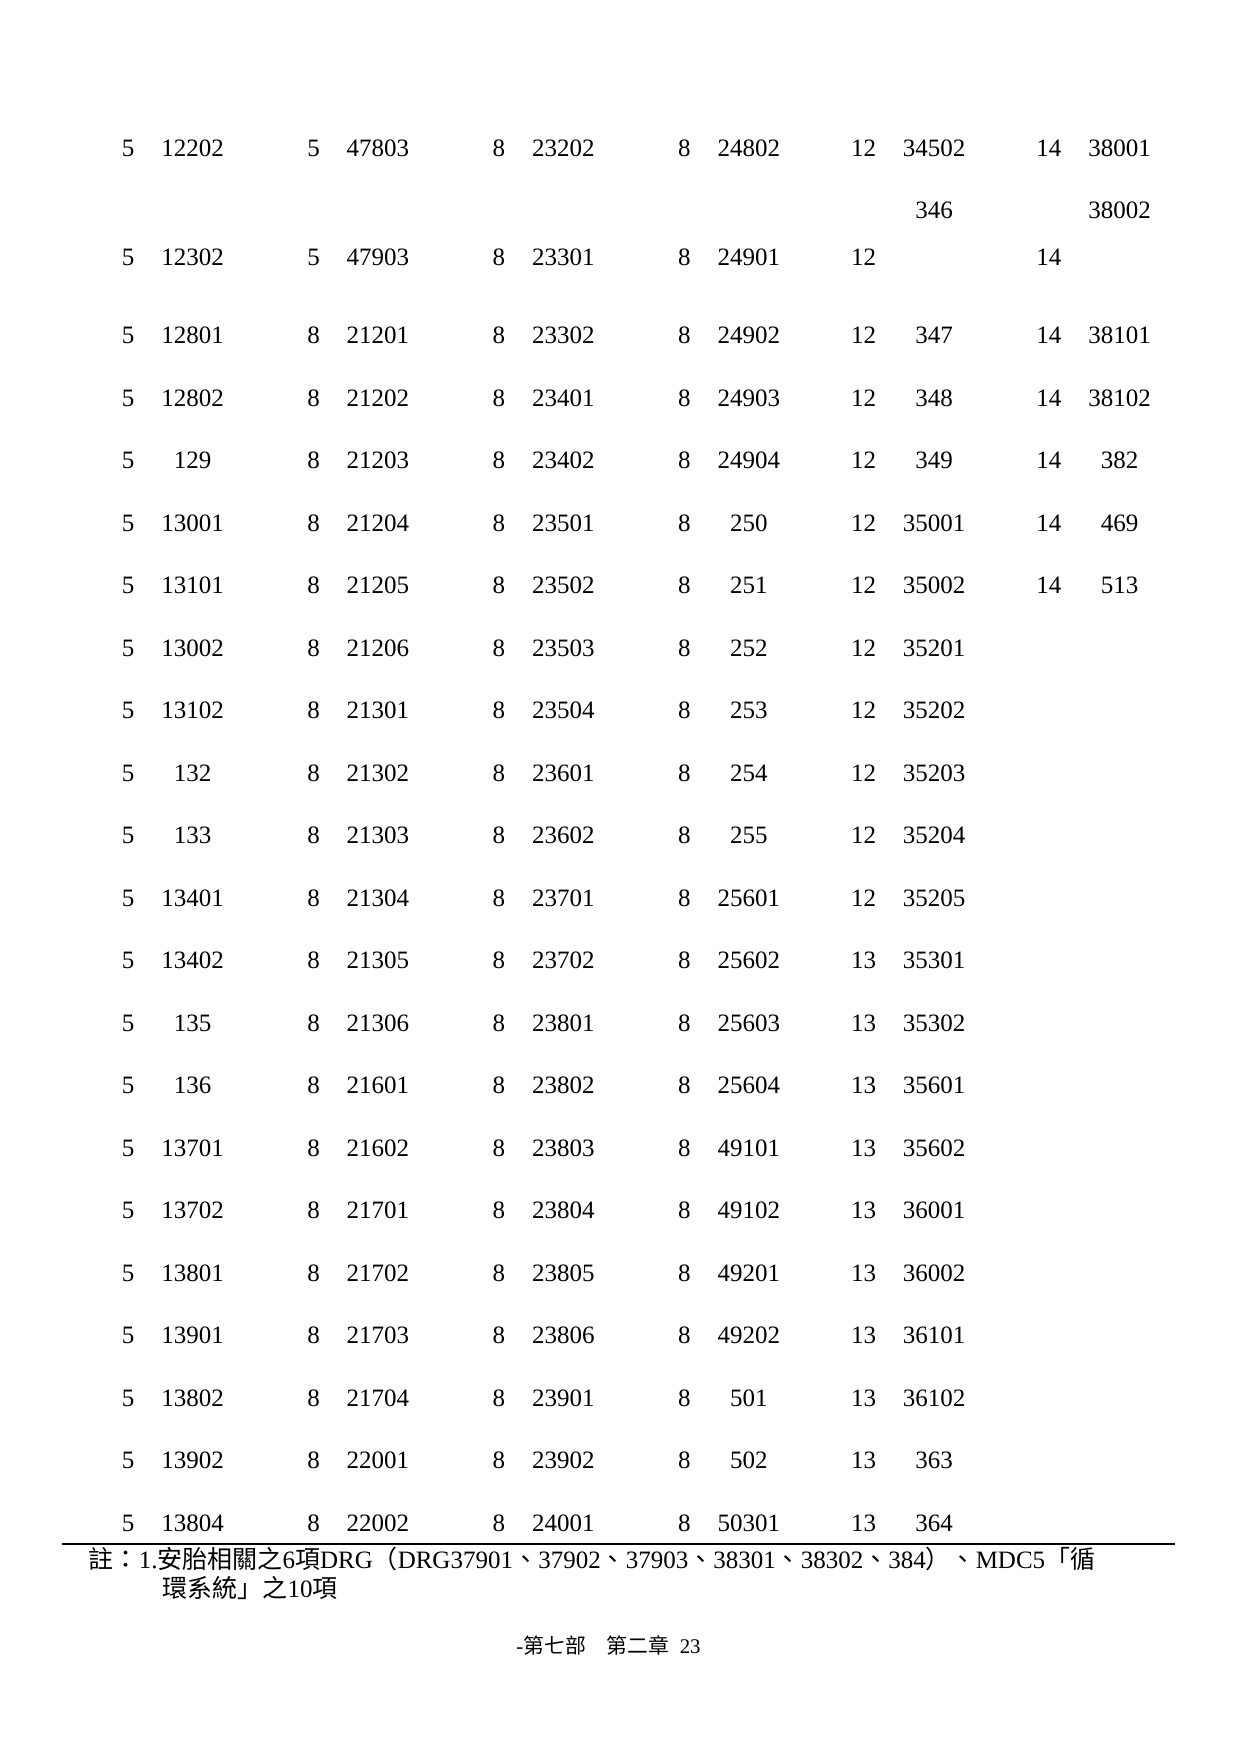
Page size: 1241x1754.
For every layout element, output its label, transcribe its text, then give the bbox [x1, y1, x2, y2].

table_cell 12 [804, 605, 879, 668]
table_cell 35201 [879, 605, 989, 668]
table_cell [989, 980, 1064, 1043]
table_cell 25604 [693, 1043, 804, 1105]
table_cell [989, 918, 1064, 980]
table_cell 8 [618, 1418, 693, 1480]
table_cell 5 [62, 793, 137, 855]
table_cell 5 [62, 1480, 137, 1543]
table_cell [989, 793, 1064, 855]
table_cell 13401 [137, 855, 247, 918]
table_cell 8 [248, 730, 322, 793]
table_cell 13901 [137, 1293, 247, 1355]
table_cell [1064, 1105, 1174, 1168]
table_cell 21601 [323, 1043, 433, 1105]
table_cell 8 [433, 1230, 508, 1293]
table_cell 13002 [137, 605, 247, 668]
table_cell 5 [62, 668, 137, 730]
table_cell 8 [618, 480, 693, 543]
table_cell 502 [693, 1418, 804, 1480]
table_cell 25603 [693, 980, 804, 1043]
table_cell 23401 [508, 355, 618, 418]
table_cell [1064, 1293, 1174, 1355]
table_cell [1064, 793, 1174, 855]
table_cell [989, 1355, 1064, 1418]
table_cell 35204 [879, 793, 989, 855]
table_cell 23806 [508, 1293, 618, 1355]
table_cell 13 [804, 1105, 879, 1168]
table_cell 23804 [508, 1168, 618, 1230]
table_cell 21202 [323, 355, 433, 418]
table_cell 13902 [137, 1418, 247, 1480]
table_cell [1064, 1480, 1174, 1543]
table_cell 8 [618, 668, 693, 730]
table_cell 8 [433, 543, 508, 605]
table_cell 8 [433, 980, 508, 1043]
table_cell [1064, 918, 1174, 980]
table_cell 35002 [879, 543, 989, 605]
table_cell 49201 [693, 1230, 804, 1293]
table_cell [1064, 1418, 1174, 1480]
table_cell [1064, 730, 1174, 793]
table_cell 13802 [137, 1355, 247, 1418]
table_cell 13701 [137, 1105, 247, 1168]
table_cell 23601 [508, 730, 618, 793]
table_cell 36101 [879, 1293, 989, 1355]
table_cell 252 [693, 605, 804, 668]
table_cell 21302 [323, 730, 433, 793]
table_cell [989, 1293, 1064, 1355]
table_cell 8 [618, 1043, 693, 1105]
table_cell 251 [693, 543, 804, 605]
table_cell 24902 [693, 277, 804, 355]
table_cell 23702 [508, 918, 618, 980]
table_cell 22002 [323, 1480, 433, 1543]
table_cell 12 [804, 855, 879, 918]
table_cell 12 [804, 418, 879, 480]
table_cell 23801 [508, 980, 618, 1043]
table_cell 8 [248, 1293, 322, 1355]
table_cell 12 [804, 730, 879, 793]
table_cell [989, 730, 1064, 793]
table_cell 34502 [879, 105, 989, 168]
table_cell 12302 [137, 168, 247, 277]
table_cell 8 [618, 1168, 693, 1230]
table_cell 24904 [693, 418, 804, 480]
table_cell 24901 [693, 168, 804, 277]
table_cell 21305 [323, 918, 433, 980]
table_cell 13804 [137, 1480, 247, 1543]
table_cell 8 [248, 418, 322, 480]
table_cell 8 [618, 277, 693, 355]
table_cell 21702 [323, 1230, 433, 1293]
table_cell 23901 [508, 1355, 618, 1418]
table_cell 13801 [137, 1230, 247, 1293]
table_cell 23602 [508, 793, 618, 855]
table_cell 24001 [508, 1480, 618, 1543]
table_cell 254 [693, 730, 804, 793]
table_cell 13702 [137, 1168, 247, 1230]
table_cell 23902 [508, 1418, 618, 1480]
table_cell 8 [433, 1168, 508, 1230]
table_cell 5 [62, 480, 137, 543]
table_cell 12202 [137, 105, 247, 168]
table_cell 24802 [693, 105, 804, 168]
table_cell 348 [879, 355, 989, 418]
table_cell 8 [618, 418, 693, 480]
table_cell 35601 [879, 1043, 989, 1105]
table_cell 21206 [323, 605, 433, 668]
table_cell 8 [433, 730, 508, 793]
table_cell 253 [693, 668, 804, 730]
table_cell 36002 [879, 1230, 989, 1293]
table_cell 47903 [323, 168, 433, 277]
table_cell 5 [62, 543, 137, 605]
table_cell 14 [989, 418, 1064, 480]
table_cell 8 [433, 1043, 508, 1105]
table_cell 38102 [1064, 355, 1174, 418]
table_cell 8 [433, 418, 508, 480]
table_cell 8 [433, 277, 508, 355]
table_cell 38001 [1064, 105, 1174, 168]
table_cell 255 [693, 793, 804, 855]
table_cell 21703 [323, 1293, 433, 1355]
table_cell 12801 [137, 277, 247, 355]
table_cell 12802 [137, 355, 247, 418]
table_cell 346 [879, 168, 989, 277]
table_cell 13 [804, 1355, 879, 1418]
table_cell 12 [804, 668, 879, 730]
table_cell 49101 [693, 1105, 804, 1168]
table_cell 8 [248, 1168, 322, 1230]
table_cell 21204 [323, 480, 433, 543]
table_cell [989, 1105, 1064, 1168]
table_cell [989, 1480, 1064, 1543]
table_cell 8 [248, 355, 322, 418]
table_cell 25602 [693, 918, 804, 980]
table_cell 8 [248, 1105, 322, 1168]
table_cell 38101 [1064, 277, 1174, 355]
table_cell 5 [62, 1043, 137, 1105]
table_cell [989, 1043, 1064, 1105]
table_cell [989, 1418, 1064, 1480]
table_cell 23805 [508, 1230, 618, 1293]
table_cell 13 [804, 1480, 879, 1543]
table_cell 23503 [508, 605, 618, 668]
table_cell 13101 [137, 543, 247, 605]
table_cell 5 [62, 418, 137, 480]
table_cell 5 [62, 1105, 137, 1168]
table_cell 8 [618, 1480, 693, 1543]
table_cell [1064, 1230, 1174, 1293]
table_cell 5 [62, 918, 137, 980]
table_cell 8 [618, 168, 693, 277]
table_cell 23302 [508, 277, 618, 355]
table_cell 5 [62, 980, 137, 1043]
table_cell 14 [989, 480, 1064, 543]
table_cell [1064, 1168, 1174, 1230]
table_cell 8 [248, 1355, 322, 1418]
table_cell 8 [618, 1293, 693, 1355]
table_cell 5 [62, 1293, 137, 1355]
table_cell [1064, 1355, 1174, 1418]
table_cell 129 [137, 418, 247, 480]
table_cell [989, 855, 1064, 918]
table_cell 469 [1064, 480, 1174, 543]
table_cell 8 [248, 277, 322, 355]
table_cell 5 [248, 168, 322, 277]
table_cell 21203 [323, 418, 433, 480]
table_cell 8 [618, 1105, 693, 1168]
table_cell 5 [62, 168, 137, 277]
table_cell 8 [248, 918, 322, 980]
table_cell 13 [804, 1230, 879, 1293]
table_cell 8 [433, 168, 508, 277]
table_cell 5 [62, 105, 137, 168]
table_cell 49202 [693, 1293, 804, 1355]
table_cell 47803 [323, 105, 433, 168]
table_cell 23301 [508, 168, 618, 277]
table_cell 23701 [508, 855, 618, 918]
table_cell 25601 [693, 855, 804, 918]
table_cell 8 [248, 1418, 322, 1480]
table_cell 21201 [323, 277, 433, 355]
table_cell 35205 [879, 855, 989, 918]
table_cell 8 [248, 793, 322, 855]
table_cell 5 [62, 1230, 137, 1293]
table_cell 50301 [693, 1480, 804, 1543]
table_cell 35302 [879, 980, 989, 1043]
table_cell 8 [433, 668, 508, 730]
table_cell 8 [248, 855, 322, 918]
table_cell 12 [804, 105, 879, 168]
table_cell 23502 [508, 543, 618, 605]
table_cell 8 [248, 1230, 322, 1293]
table_cell 14 [989, 277, 1064, 355]
table_cell 13 [804, 918, 879, 980]
table_cell 14 [989, 105, 1064, 168]
table_cell 8 [433, 480, 508, 543]
table_cell 36102 [879, 1355, 989, 1418]
table_cell 21704 [323, 1355, 433, 1418]
table_cell 22001 [323, 1418, 433, 1480]
table_cell 8 [618, 855, 693, 918]
table_cell 8 [618, 1230, 693, 1293]
table_cell 5 [62, 1418, 137, 1480]
table_cell 8 [618, 105, 693, 168]
table_cell 250 [693, 480, 804, 543]
table_cell 8 [248, 480, 322, 543]
table_cell [989, 1168, 1064, 1230]
table_cell 8 [433, 105, 508, 168]
table_cell 13 [804, 1293, 879, 1355]
table_cell 133 [137, 793, 247, 855]
table_cell 23802 [508, 1043, 618, 1105]
table_cell [1064, 980, 1174, 1043]
table_cell 21306 [323, 980, 433, 1043]
table_cell 364 [879, 1480, 989, 1543]
table_cell 8 [248, 605, 322, 668]
table_cell 5 [62, 1168, 137, 1230]
table_cell 136 [137, 1043, 247, 1105]
table_cell 49102 [693, 1168, 804, 1230]
table_cell [1064, 855, 1174, 918]
table_cell 21304 [323, 855, 433, 918]
table_cell 135 [137, 980, 247, 1043]
table_cell 8 [248, 1480, 322, 1543]
table_cell 23803 [508, 1105, 618, 1168]
table_cell 12 [804, 793, 879, 855]
table_cell 8 [618, 355, 693, 418]
table_cell 5 [248, 105, 322, 168]
text 註：1.安胎相關之6項DRG（DRG37901、37902、37903、38301、38302、384）、MDC5「循環系統」之10項 [89, 1545, 1103, 1603]
table_cell 513 [1064, 543, 1174, 605]
table_cell 23202 [508, 105, 618, 168]
table_cell 13 [804, 1168, 879, 1230]
table_cell 5 [62, 1355, 137, 1418]
table_cell 35202 [879, 668, 989, 730]
table_cell 12 [804, 543, 879, 605]
table_cell 8 [618, 793, 693, 855]
table_cell 8 [248, 668, 322, 730]
table_cell 363 [879, 1418, 989, 1480]
table_cell 5 [62, 855, 137, 918]
table_cell 23504 [508, 668, 618, 730]
table_cell 13102 [137, 668, 247, 730]
table_cell 23501 [508, 480, 618, 543]
table_cell 12 [804, 355, 879, 418]
table_cell 8 [433, 1105, 508, 1168]
table_cell 13402 [137, 918, 247, 980]
table_cell 14 [989, 355, 1064, 418]
table_cell 8 [433, 355, 508, 418]
table_cell [1064, 668, 1174, 730]
table_cell 5 [62, 605, 137, 668]
table_cell 8 [433, 1293, 508, 1355]
table_cell 501 [693, 1355, 804, 1418]
table_cell 8 [433, 1418, 508, 1480]
table_cell 8 [618, 543, 693, 605]
table_cell 8 [248, 543, 322, 605]
table_cell 8 [433, 918, 508, 980]
table_cell 382 [1064, 418, 1174, 480]
table_cell 35301 [879, 918, 989, 980]
table_cell 35001 [879, 480, 989, 543]
table_cell [1064, 1043, 1174, 1105]
table_cell [989, 1230, 1064, 1293]
table_cell [989, 668, 1064, 730]
table_cell 8 [618, 730, 693, 793]
table_cell 8 [618, 1355, 693, 1418]
table_cell 8 [433, 855, 508, 918]
table_cell 5 [62, 277, 137, 355]
table_cell 8 [433, 793, 508, 855]
table_cell 8 [433, 1355, 508, 1418]
table_cell 12 [804, 277, 879, 355]
table_cell 13 [804, 980, 879, 1043]
table_cell 38002 [1064, 168, 1174, 277]
table_cell 14 [989, 543, 1064, 605]
table_cell 8 [433, 1480, 508, 1543]
table_cell 35602 [879, 1105, 989, 1168]
table_cell 24903 [693, 355, 804, 418]
table_cell 13001 [137, 480, 247, 543]
table_cell 13 [804, 1418, 879, 1480]
table_cell 12 [804, 480, 879, 543]
table_cell [989, 605, 1064, 668]
table_cell 5 [62, 355, 137, 418]
table_cell 8 [618, 918, 693, 980]
table_cell 21205 [323, 543, 433, 605]
table_cell 12 [804, 168, 879, 277]
table_cell 23402 [508, 418, 618, 480]
table_cell 8 [248, 1043, 322, 1105]
table_cell 8 [618, 605, 693, 668]
table_cell 349 [879, 418, 989, 480]
table_cell 5 [62, 730, 137, 793]
table_cell 13 [804, 1043, 879, 1105]
table_cell 132 [137, 730, 247, 793]
table_cell 35203 [879, 730, 989, 793]
table_cell 21602 [323, 1105, 433, 1168]
table_cell [1064, 605, 1174, 668]
table_cell 21303 [323, 793, 433, 855]
table_cell 8 [248, 980, 322, 1043]
table_cell 347 [879, 277, 989, 355]
table_cell 21301 [323, 668, 433, 730]
table_cell 8 [433, 605, 508, 668]
table_cell 36001 [879, 1168, 989, 1230]
table_cell 8 [618, 980, 693, 1043]
table_cell 14 [989, 168, 1064, 277]
table_cell 21701 [323, 1168, 433, 1230]
